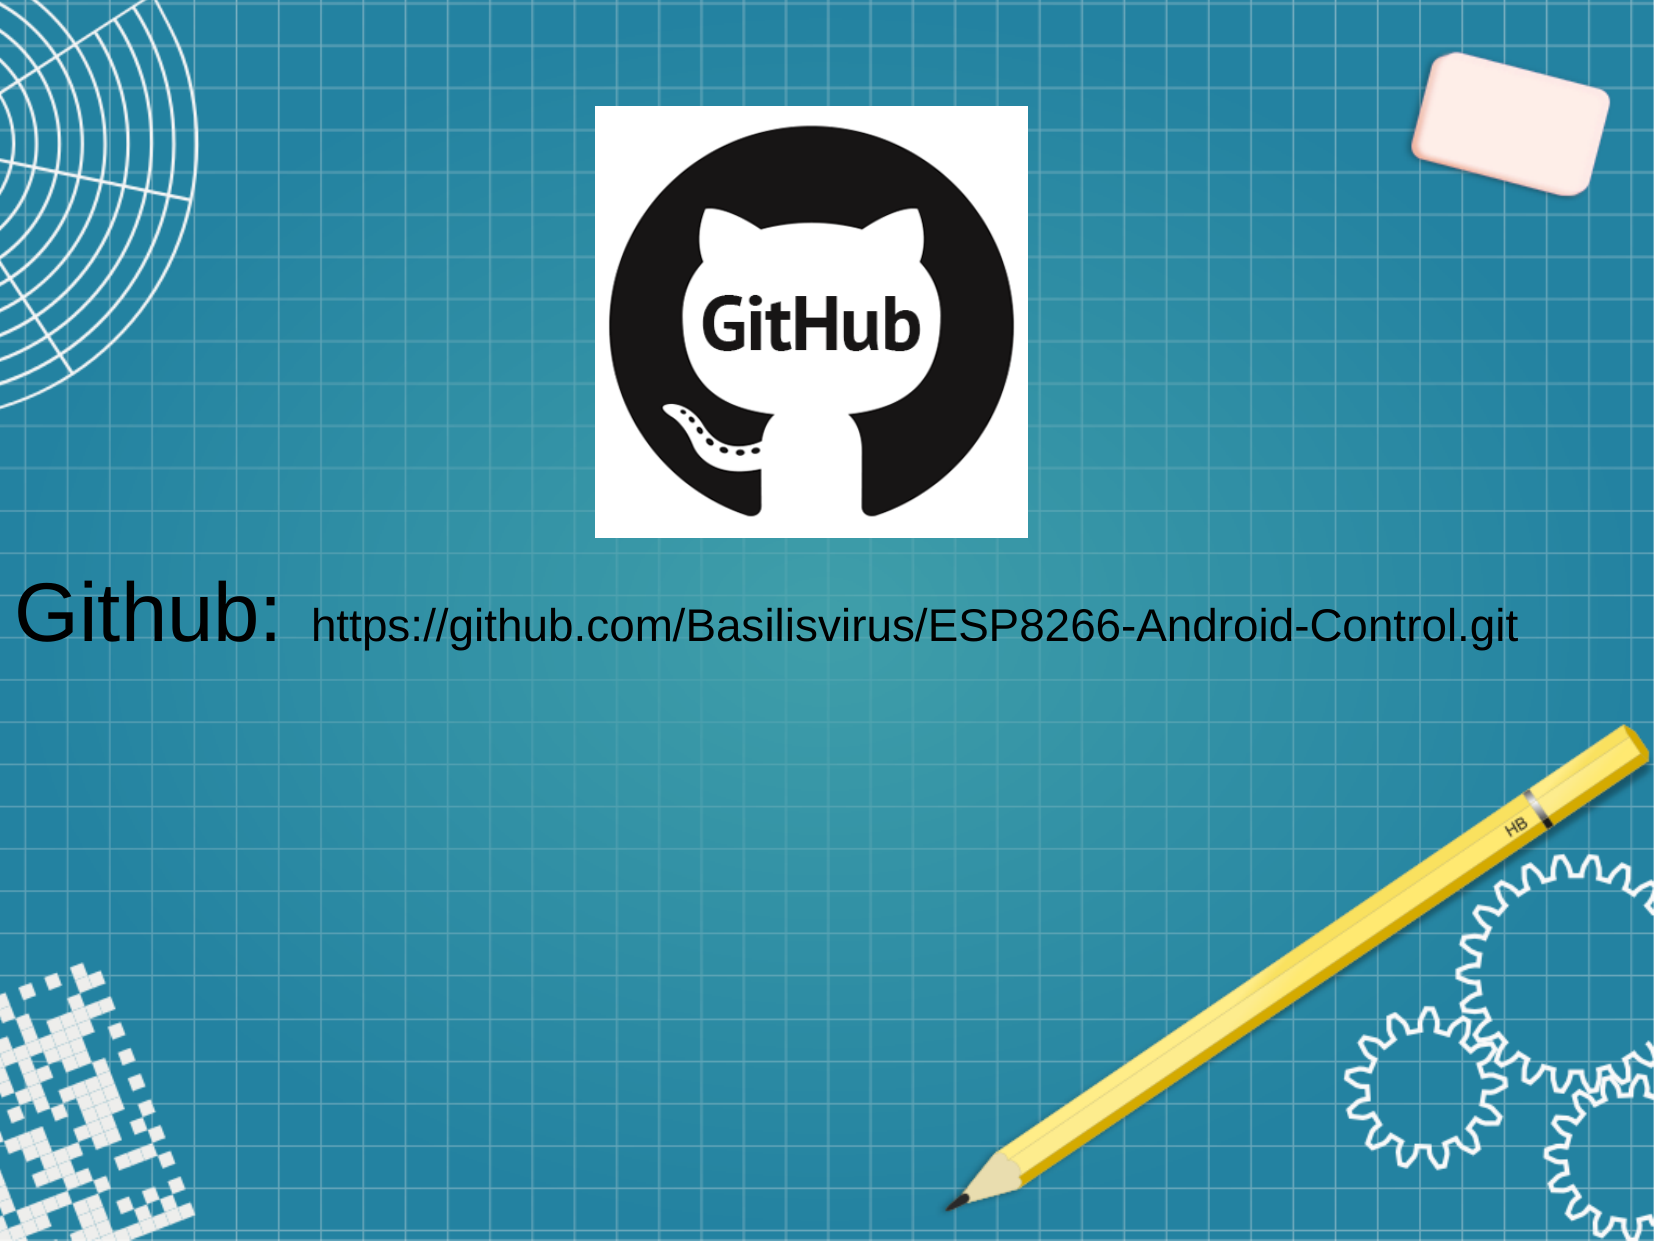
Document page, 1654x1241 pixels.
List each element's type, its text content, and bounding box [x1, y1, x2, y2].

picture [0, 697, 1654, 1241]
text_box Github: https://github.com/Basilisvirus/ESP8266-Android-Control.git [0, 543, 1654, 697]
picture [0, 0, 1654, 543]
